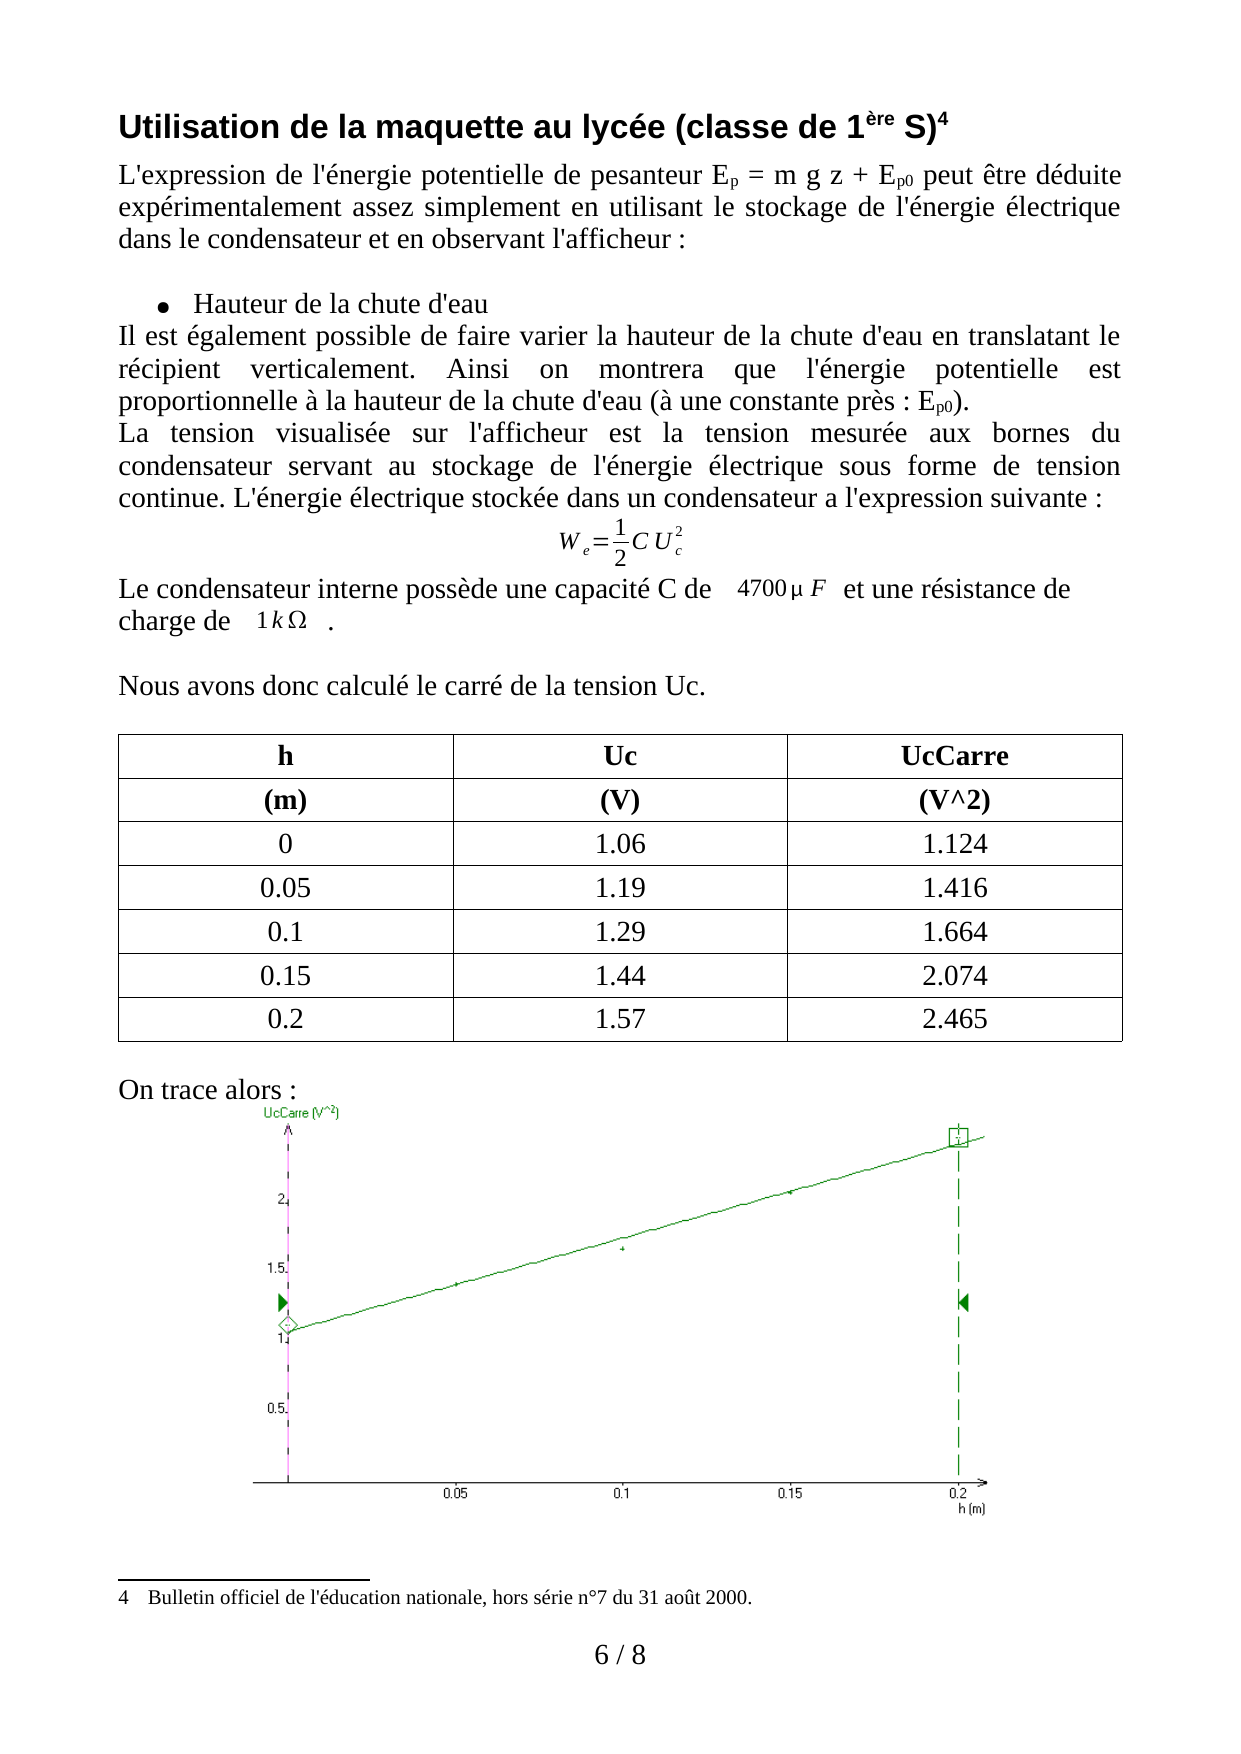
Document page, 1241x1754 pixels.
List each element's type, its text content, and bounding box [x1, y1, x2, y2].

table_cell 1.19 [454, 866, 787, 909]
text Il est également possible de faire varier la hauteur de la chute d'eau en translatant le récipient verticalement. Ainsi on montrera que l'énergie potentielle est proportionnelle à la hauteur de la chute d'eau (à une constante près : Ep0). [118, 320, 1122, 417]
table_cell 1.29 [454, 910, 787, 953]
table_header h [119, 735, 453, 778]
table_cell 0.2 [119, 998, 453, 1041]
table_header Uc [454, 735, 787, 778]
list Hauteur de la chute d'eau [156, 287, 1122, 320]
table_header UcCarre [788, 735, 1122, 778]
table_cell 1.57 [454, 998, 787, 1041]
table_cell (V) [454, 779, 787, 821]
table_cell 2.074 [788, 954, 1122, 997]
table_cell 1.44 [454, 954, 787, 997]
text La tension visualisée sur l'afficheur est la tension mesurée aux bornes du condensateur servant au stockage de l'énergie électrique sous forme de tension continue. L'énergie électrique stockée dans un condensateur a l'expression suivante : [118, 417, 1122, 513]
text Le condensateur interne possède une capacité C de et une résistance de charge de . [118, 572, 1122, 637]
subtitle Utilisation de la maquette au lycée (classe de 1ère S) [118, 108, 1122, 146]
table_cell 2.465 [788, 998, 1122, 1041]
table_cell 1.664 [788, 910, 1122, 953]
table_cell 1.124 [788, 822, 1122, 865]
table_cell 0.1 [119, 910, 453, 953]
text L'expression de l'énergie potentielle de pesanteur Ep = m g z + Ep0 peut être déduite expérimentalement assez simplement en utilisant le stockage de l'énergie électrique dans le condensateur et en observant l'afficheur : [118, 158, 1122, 255]
text On trace alors : [118, 1073, 1122, 1105]
table_cell (V^2) [788, 779, 1122, 821]
text Nous avons donc calculé le carré de la tension Uc. [118, 669, 1122, 701]
table_cell (m) [119, 779, 453, 821]
table_cell 0.05 [119, 866, 453, 909]
picture [252, 1105, 988, 1519]
text Bulletin officiel de l'éducation nationale, hors série n°7 du 31 août 2000. [118, 1586, 1122, 1609]
table_cell 0.15 [119, 954, 453, 997]
table_cell 0 [119, 822, 453, 865]
table_cell 1.416 [788, 866, 1122, 909]
table_cell 1.06 [454, 822, 787, 865]
